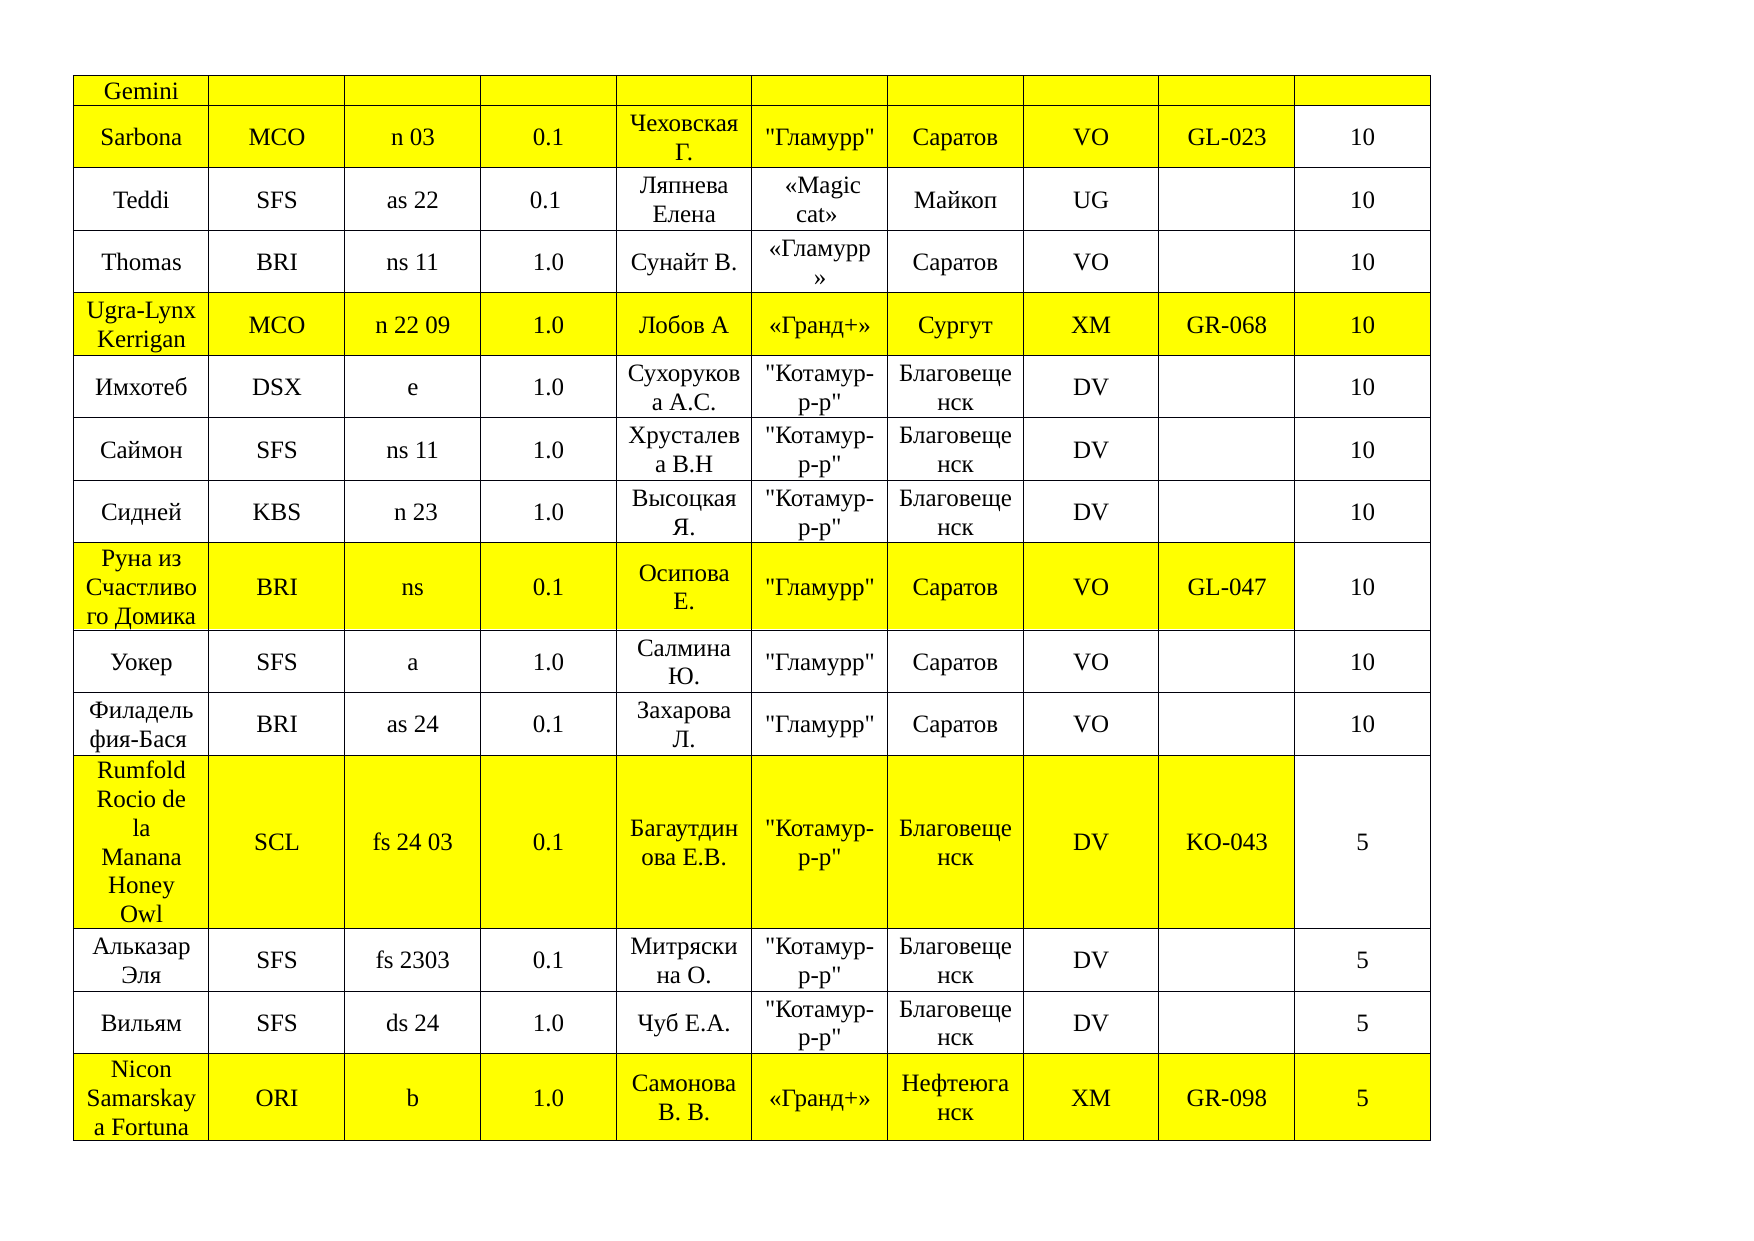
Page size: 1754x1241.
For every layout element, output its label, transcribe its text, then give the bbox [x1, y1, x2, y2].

table_cell 10 [1295, 631, 1430, 692]
table_cell МСО [209, 293, 344, 355]
table_cell DV [1024, 418, 1158, 480]
table_cell Mитряскина О. [617, 929, 751, 991]
table_cell Сунайт В. [617, 231, 751, 292]
table_cell ns 11 [345, 418, 480, 480]
table_cell 10 [1295, 106, 1430, 167]
table_cell "Котамур-р-р" [752, 756, 887, 928]
table_cell 10 [1295, 481, 1430, 542]
table_cell 0.1 [481, 693, 616, 754]
table_cell GL-047 [1159, 543, 1294, 629]
table_cell Благовещенск [888, 992, 1023, 1053]
table_cell 5 [1295, 929, 1430, 991]
table_cell 5 [1295, 992, 1430, 1053]
table_cell VO [1024, 693, 1158, 754]
table_cell Ugra-Lynx Kerrigan [74, 293, 208, 355]
table_cell 1.0 [481, 356, 616, 417]
table_cell «Гранд+» [752, 1054, 887, 1140]
table_cell Teddi [74, 168, 208, 230]
table_cell [481, 76, 616, 105]
table_cell Саратов [888, 693, 1023, 754]
table_cell BRI [209, 543, 344, 629]
table_cell Альказар Эля [74, 929, 208, 991]
table_cell Филадельфия-Бася [74, 693, 208, 754]
table_cell as 24 [345, 693, 480, 754]
table_cell GL-023 [1159, 106, 1294, 167]
table_cell Майкоп [888, 168, 1023, 230]
table_cell MCO [209, 106, 344, 167]
table_cell "Гламурр" [752, 631, 887, 692]
table_cell [1159, 693, 1294, 754]
table_cell Сургут [888, 293, 1023, 355]
table_cell Благовещенск [888, 356, 1023, 417]
table_cell DSX [209, 356, 344, 417]
table_cell [209, 76, 344, 105]
table_cell "Гламурр" [752, 693, 887, 754]
table_cell Сидней [74, 481, 208, 542]
table_cell 10 [1295, 418, 1430, 480]
table_cell n 23 [345, 481, 480, 542]
table_cell Лобов А [617, 293, 751, 355]
table_cell 1.0 [481, 418, 616, 480]
table_cell ns [345, 543, 480, 629]
table_cell VO [1024, 543, 1158, 629]
table_cell [1159, 631, 1294, 692]
table_cell Благовещенск [888, 929, 1023, 991]
table_cell b [345, 1054, 480, 1140]
table_cell VO [1024, 231, 1158, 292]
table_cell BRI [209, 231, 344, 292]
table_cell Nicon Samarskaya Fortuna [74, 1054, 208, 1140]
table_cell SFS [209, 631, 344, 692]
table_cell Чуб Е.А. [617, 992, 751, 1053]
table_cell Саратов [888, 631, 1023, 692]
table_cell DV [1024, 992, 1158, 1053]
table_cell VO [1024, 106, 1158, 167]
table_cell [1159, 481, 1294, 542]
table_cell GR-098 [1159, 1054, 1294, 1140]
table_cell 0.1 [481, 756, 616, 928]
table_cell [617, 76, 751, 105]
table_cell Самонова В. В. [617, 1054, 751, 1140]
table_cell 10 [1295, 356, 1430, 417]
table_cell Gemini [74, 76, 208, 105]
table_cell a [345, 631, 480, 692]
table_cell DV [1024, 481, 1158, 542]
table_cell ds 24 [345, 992, 480, 1053]
table_cell Салмина Ю. [617, 631, 751, 692]
table_cell 0.1 [481, 543, 616, 629]
table_cell SFS [209, 168, 344, 230]
table_cell n 03 [345, 106, 480, 167]
table_cell 5 [1295, 756, 1430, 928]
table_cell 0.1 [481, 168, 616, 230]
table_cell «Magic cat» [752, 168, 887, 230]
table_cell ns 11 [345, 231, 480, 292]
table_cell Саратов [888, 106, 1023, 167]
table_cell «Гламурр» [752, 231, 887, 292]
table_cell fs 24 03 [345, 756, 480, 928]
table_cell VO [1024, 631, 1158, 692]
table_cell 1.0 [481, 231, 616, 292]
table_cell Хрусталева В.Н [617, 418, 751, 480]
table_cell Thomas [74, 231, 208, 292]
table_cell fs 2303 [345, 929, 480, 991]
table_cell Саймон [74, 418, 208, 480]
table_cell Благовещенск [888, 481, 1023, 542]
table_cell "Котамур-р-р" [752, 992, 887, 1053]
table_cell Руна из Счастливого Домика [74, 543, 208, 629]
table_cell e [345, 356, 480, 417]
table_cell Осипова Е. [617, 543, 751, 629]
table_cell Чеховская Г. [617, 106, 751, 167]
table_cell "Гламурр" [752, 543, 887, 629]
table_cell Sarbona [74, 106, 208, 167]
table_cell Имхотеб [74, 356, 208, 417]
table_cell [1159, 231, 1294, 292]
table_cell [1159, 76, 1294, 105]
table_cell [1159, 356, 1294, 417]
table_cell KBS [209, 481, 344, 542]
table_cell "Котамур-р-р" [752, 929, 887, 991]
table_cell DV [1024, 929, 1158, 991]
table_cell [345, 76, 480, 105]
table_cell [752, 76, 887, 105]
table_cell 1.0 [481, 481, 616, 542]
table_cell 0.1 [481, 929, 616, 991]
table_cell [1159, 168, 1294, 230]
table_cell [1159, 418, 1294, 480]
table_cell Высоцкая Я. [617, 481, 751, 542]
table_cell [1295, 76, 1430, 105]
table_cell 10 [1295, 168, 1430, 230]
table_cell as 22 [345, 168, 480, 230]
table_cell Уокер [74, 631, 208, 692]
table_cell Багаутдинова Е.В. [617, 756, 751, 928]
table_cell 1.0 [481, 631, 616, 692]
table_cell DV [1024, 356, 1158, 417]
table_cell Rumfold Rocio de la Manana Honey Owl [74, 756, 208, 928]
table_cell 10 [1295, 543, 1430, 629]
table_cell 10 [1295, 293, 1430, 355]
table_cell XM [1024, 1054, 1158, 1140]
table_cell SCL [209, 756, 344, 928]
table_cell SFS [209, 929, 344, 991]
table_cell Ляпнева Елена [617, 168, 751, 230]
table_cell Благовещенск [888, 756, 1023, 928]
table_cell Сухорукова А.С. [617, 356, 751, 417]
table_cell KO-043 [1159, 756, 1294, 928]
table_cell UG [1024, 168, 1158, 230]
table_cell 1.0 [481, 293, 616, 355]
table_cell «Гранд+» [752, 293, 887, 355]
table_cell Вильям [74, 992, 208, 1053]
table_cell Саратов [888, 231, 1023, 292]
table_cell Захарова Л. [617, 693, 751, 754]
table_cell "Котамур-р-р" [752, 356, 887, 417]
table_cell "Котамур-р-р" [752, 481, 887, 542]
table_cell 10 [1295, 693, 1430, 754]
table_cell Благовещенск [888, 418, 1023, 480]
table_cell 5 [1295, 1054, 1430, 1140]
table_cell [1159, 929, 1294, 991]
table_cell 10 [1295, 231, 1430, 292]
table_cell XM [1024, 293, 1158, 355]
table_cell ORI [209, 1054, 344, 1140]
table_cell SFS [209, 992, 344, 1053]
table_cell GR-068 [1159, 293, 1294, 355]
table_cell 0.1 [481, 106, 616, 167]
table_cell "Гламурр" [752, 106, 887, 167]
table_cell [1024, 76, 1158, 105]
table_cell SFS [209, 418, 344, 480]
table_cell n 22 09 [345, 293, 480, 355]
table_cell "Котамур-р-р" [752, 418, 887, 480]
table_cell DV [1024, 756, 1158, 928]
table_cell Саратов [888, 543, 1023, 629]
table_cell 1.0 [481, 992, 616, 1053]
table_cell Нефтеюганск [888, 1054, 1023, 1140]
table_cell 1.0 [481, 1054, 616, 1140]
table_cell [888, 76, 1023, 105]
table_cell BRI [209, 693, 344, 754]
table_cell [1159, 992, 1294, 1053]
